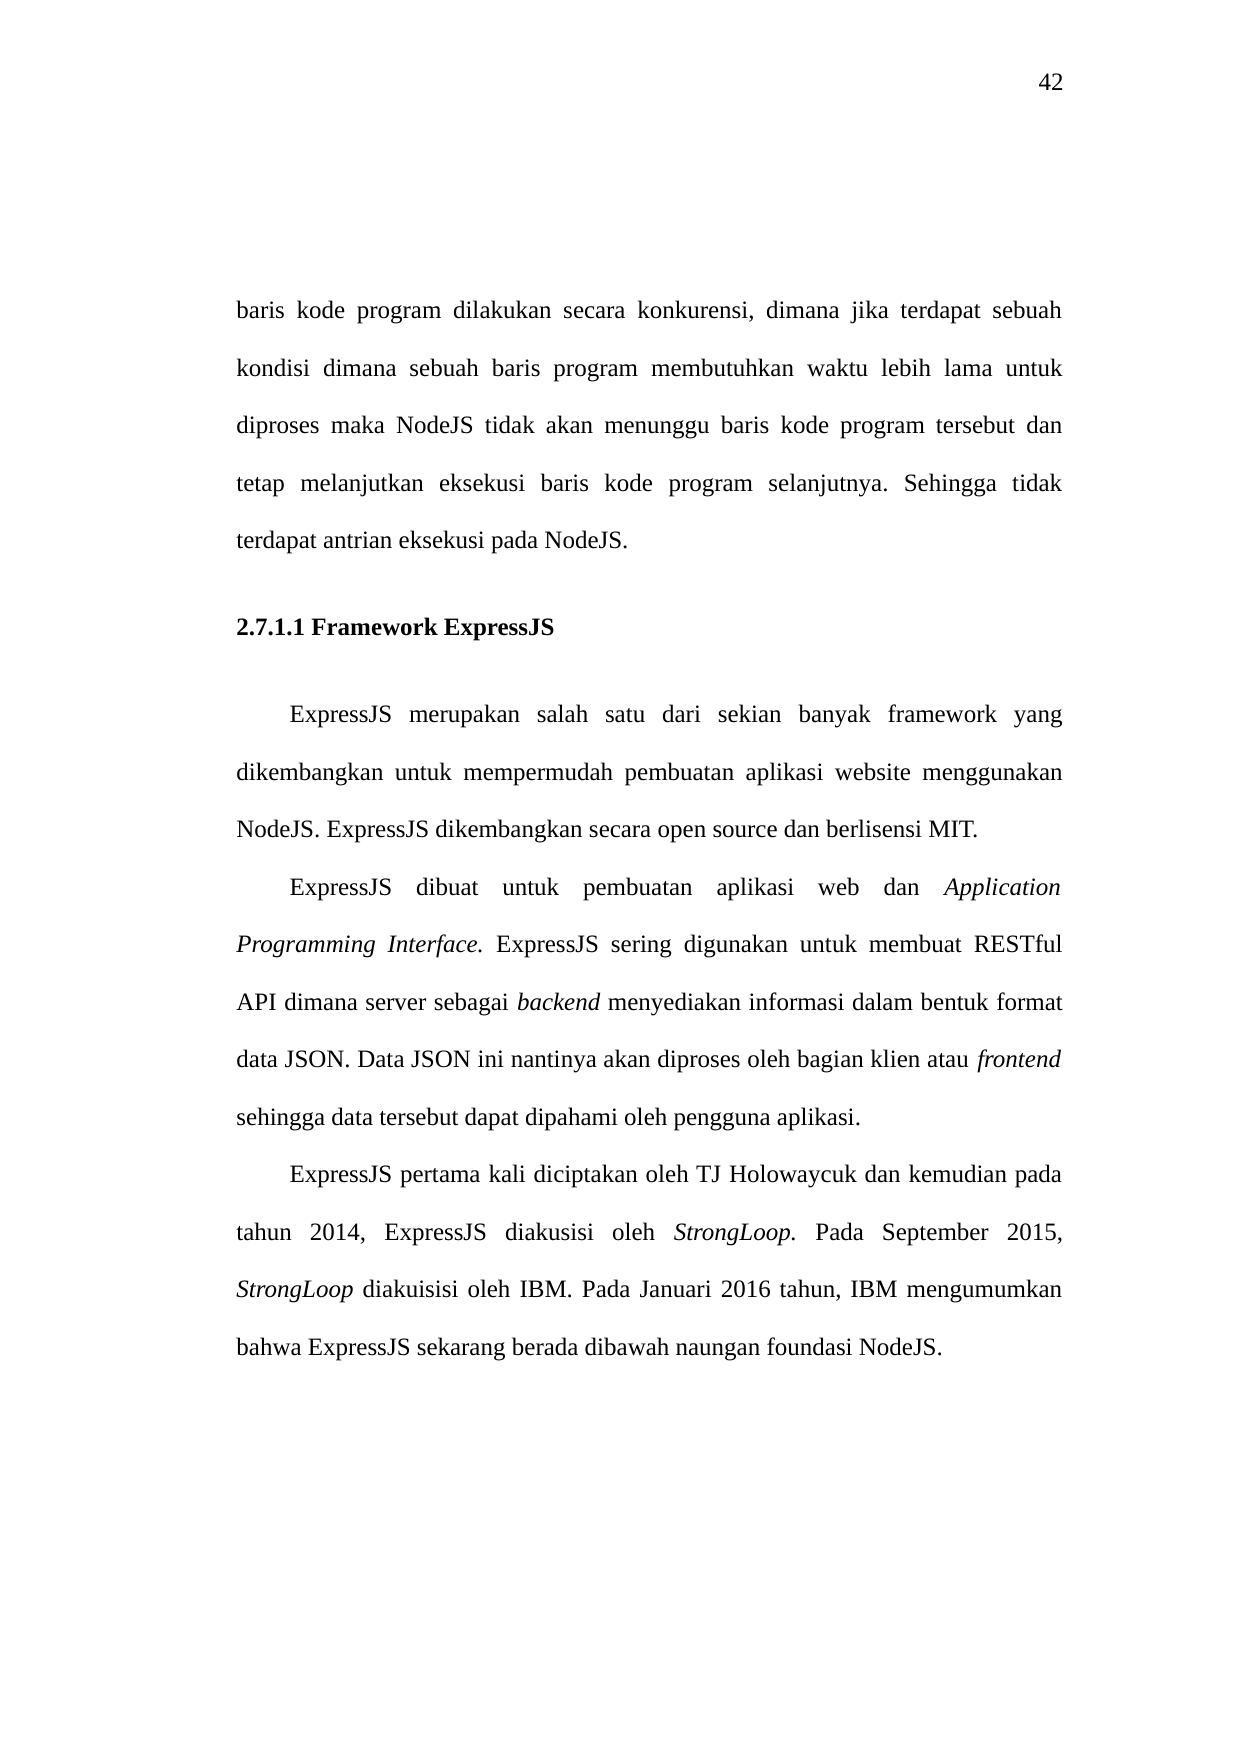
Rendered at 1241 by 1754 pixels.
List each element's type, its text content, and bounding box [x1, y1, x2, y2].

text ExpressJS merupakan salah satu dari sekian banyak framework yang dikembangkan untuk mempermudah pembuatan aplikasi website menggunakan NodeJS. ExpressJS dikembangkan secara open source dan berlisensi MIT. [236, 699, 1063, 843]
text baris kode program dilakukan secara konkurensi, dimana jika terdapat sebuah kondisi dimana sebuah baris program membutuhkan waktu lebih lama untuk diproses maka NodeJS tidak akan menunggu baris kode program tersebut dan tetap melanjutkan eksekusi baris kode program selanjutnya. Sehingga tidak terdapat antrian eksekusi pada NodeJS. [236, 295, 1063, 554]
text ExpressJS dibuat untuk pembuatan aplikasi web dan Application Programming Interface. ExpressJS sering digunakan untuk membuat RESTful API dimana server sebagai backend menyediakan informasi dalam bentuk format data JSON. Data JSON ini nantinya akan diproses oleh bagian klien atau frontend sehingga data tersebut dapat dipahami oleh pengguna aplikasi. [236, 872, 1063, 1131]
text ExpressJS pertama kali diciptakan oleh TJ Holowaycuk dan kemudian pada tahun 2014, ExpressJS diakusisi oleh StrongLoop. Pada September 2015, StrongLoop diakuisisi oleh IBM. Pada Januari 2016 tahun, IBM mengumumkan bahwa ExpressJS sekarang berada dibawah naungan foundasi NodeJS. [236, 1159, 1063, 1361]
subtitle 2.7.1.1 Framework ExpressJS [236, 612, 1063, 641]
